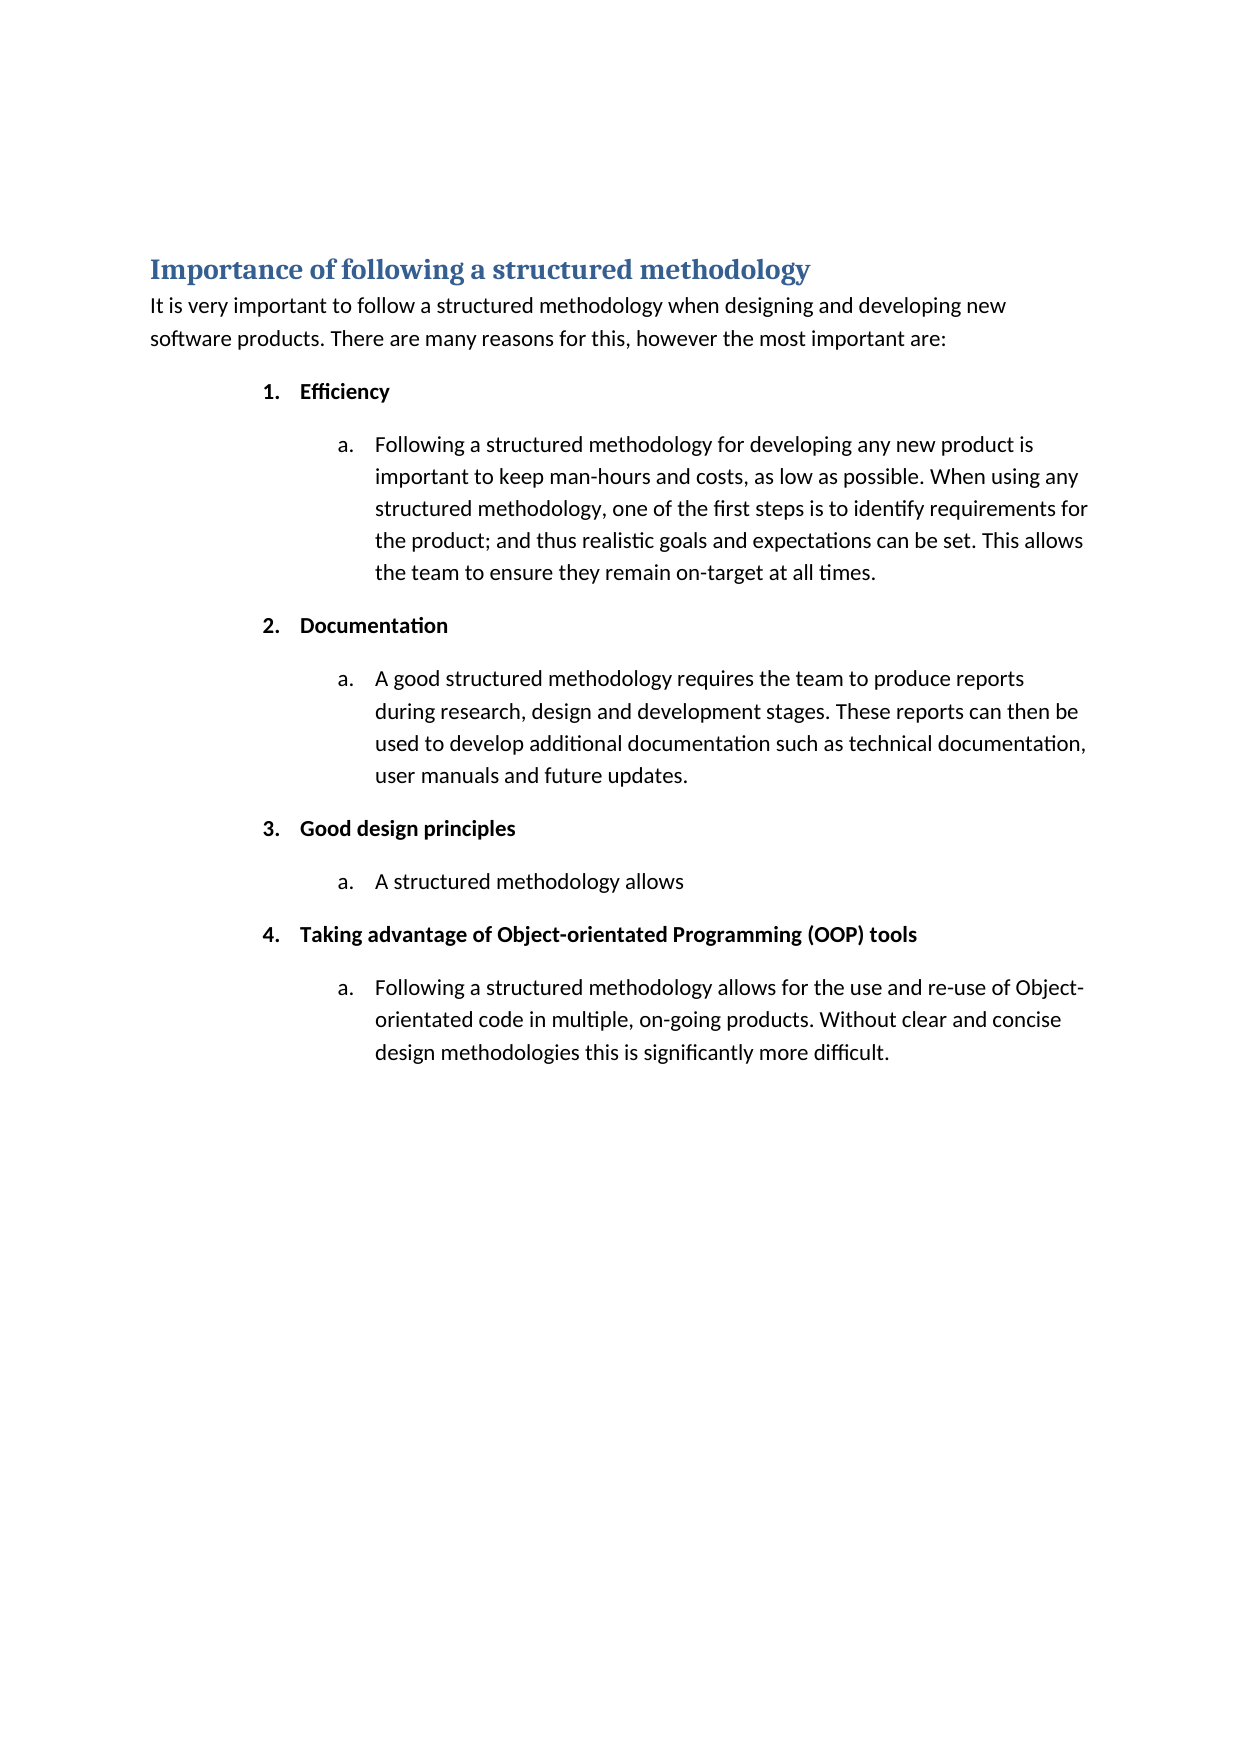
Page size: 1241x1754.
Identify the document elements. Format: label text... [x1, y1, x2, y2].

list A structured methodology allows [337, 867, 1090, 895]
list A good structured methodology requires the team to produce reports during research, design and development stages. These reports can then be used to develop additional documentation such as technical documentation, user manuals and future updates. [337, 664, 1090, 789]
list Taking advantage of Object-orientated Programming (OOP) tools [262, 920, 1090, 948]
list Documentation [262, 612, 1090, 639]
list Efficiency [262, 377, 1090, 405]
text It is very important to follow a structured methodology when designing and developing new software products. There are many reasons for this, however the most important are: [150, 292, 1090, 352]
subtitle Importance of following a structured methodology [150, 253, 1090, 287]
list Good design principles [262, 814, 1090, 842]
list Following a structured methodology allows for the use and re-use of Object-orientated code in multiple, on-going products. Without clear and concise design methodologies this is significantly more difficult. [337, 973, 1090, 1066]
list Following a structured methodology for developing any new product is important to keep man-hours and costs, as low as possible. When using any structured methodology, one of the first steps is to identify requirements for the product; and thus realistic goals and expectations can be set. This allows the team to ensure they remain on-target at all times. [337, 430, 1090, 587]
